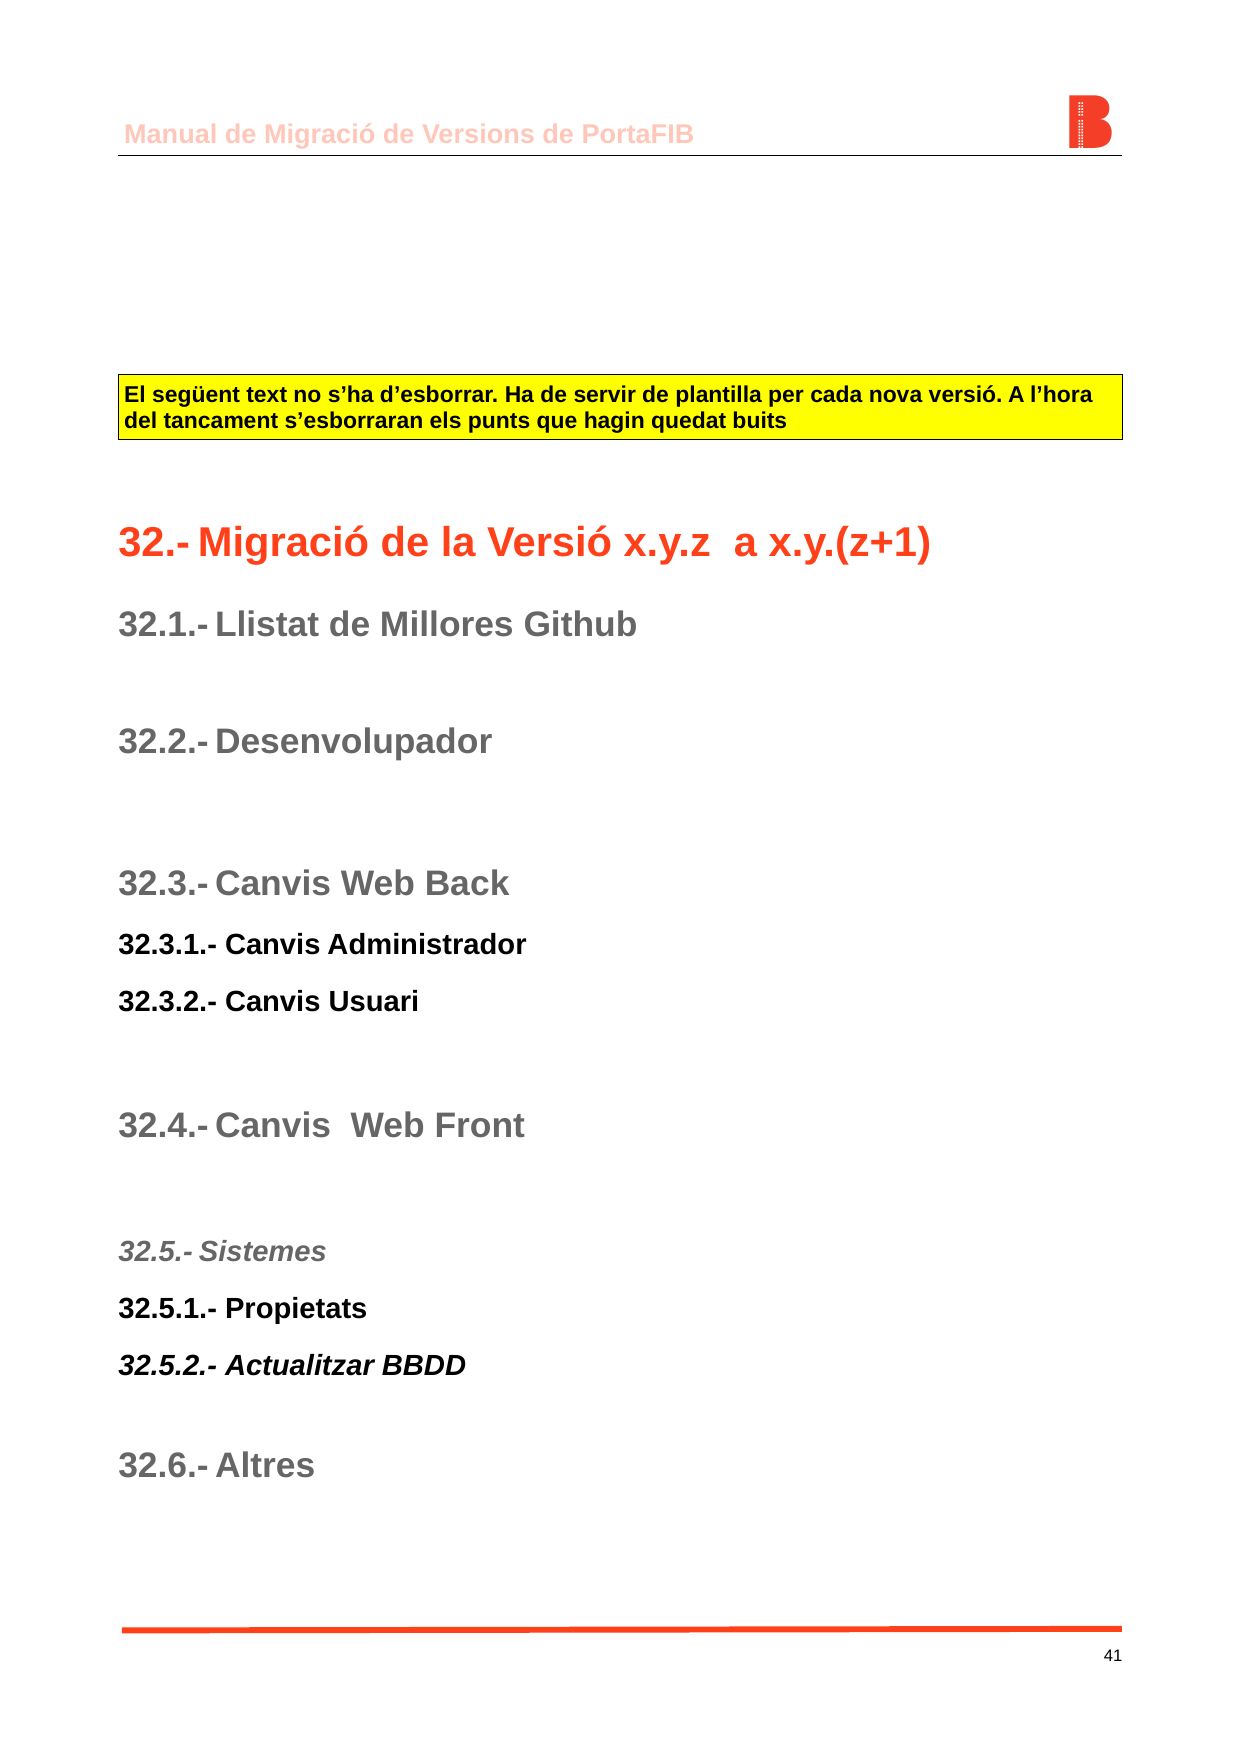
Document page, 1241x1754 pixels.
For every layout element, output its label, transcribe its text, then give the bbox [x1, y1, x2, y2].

picture [1063, 94, 1117, 150]
subtitle Canvis Usuari [118, 984, 1122, 1018]
table_header El següent text no s’ha d’esborrar. Ha de servir de plantilla per cada nova versió. A l’hora del tancament s’esborraran els punts que hagin quedat buits [119, 375, 1122, 439]
subtitle Sistemes [118, 1233, 1122, 1267]
subtitle Canvis Administrador [118, 927, 1122, 961]
subtitle Migració de la Versió x.y.z a x.y.(z+1) [118, 518, 1122, 566]
subtitle Actualitzar BBDD [118, 1348, 1122, 1381]
subtitle Canvis Web Front [118, 1105, 1122, 1145]
subtitle Propietats [118, 1291, 1122, 1324]
subtitle Desenvolupador [118, 720, 1122, 761]
subtitle Altres [118, 1444, 1122, 1485]
subtitle Llistat de Millores Github [118, 603, 1122, 644]
subtitle Canvis Web Back [118, 862, 1122, 903]
